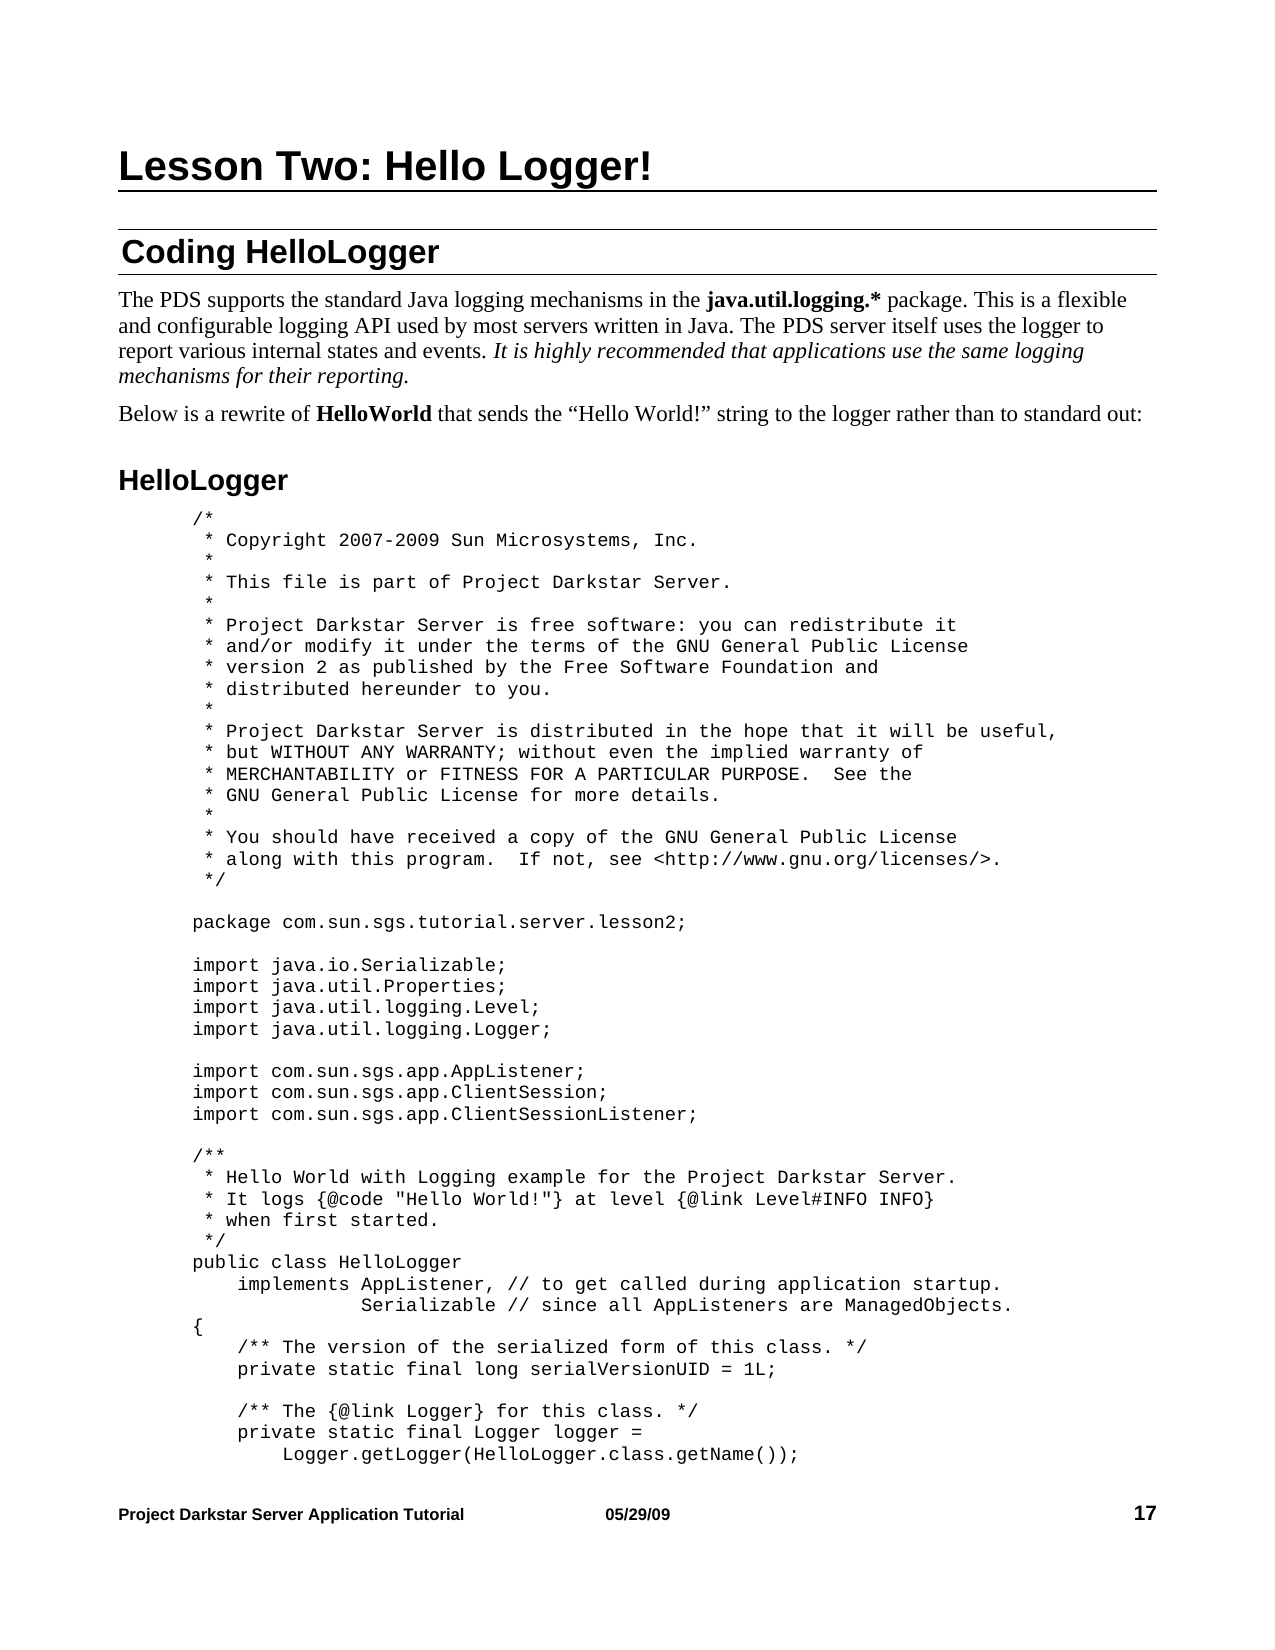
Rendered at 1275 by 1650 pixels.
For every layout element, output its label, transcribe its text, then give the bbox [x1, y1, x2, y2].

text * when first started. [192, 1211, 1098, 1232]
text package com.sun.sgs.tutorial.server.lesson2; [192, 913, 1098, 934]
text * Hello World with Logging example for the Project Darkstar Server. [192, 1168, 1098, 1189]
text */ [192, 871, 1098, 892]
text { [192, 1317, 1098, 1338]
text * [192, 594, 1098, 616]
text The PDS supports the standard Java logging mechanisms in the java.util.logging.* package. This is a flexible and configurable logging API used by most servers written in Java. The PDS server itself uses the logger to report various internal states and events. It is highly recommended that applications use the same logging mechanisms for their reporting. [118, 287, 1157, 389]
text private static final long serialVersionUID = 1L; [192, 1359, 1098, 1381]
text implements AppListener, // to get called during application startup. [192, 1274, 1098, 1296]
text import com.sun.sgs.app.ClientSession; [192, 1083, 1098, 1104]
text Serializable // since all AppListeners are ManagedObjects. [192, 1296, 1098, 1317]
text * You should have received a copy of the GNU General Public License [192, 828, 1098, 849]
text import java.util.logging.Level; [192, 998, 1098, 1019]
text */ [192, 1232, 1098, 1253]
text import com.sun.sgs.app.ClientSessionListener; [192, 1104, 1098, 1126]
text /** [192, 1147, 1098, 1168]
text /* [192, 509, 1098, 531]
text Logger.getLogger(HelloLogger.class.getName()); [192, 1444, 1098, 1466]
text * [192, 701, 1098, 722]
text private static final Logger logger = [192, 1423, 1098, 1444]
text * Copyright 2007-2009 Sun Microsystems, Inc. [192, 531, 1098, 552]
text * [192, 552, 1098, 573]
text * and/or modify it under the terms of the GNU General Public License [192, 637, 1098, 658]
text * [192, 807, 1098, 828]
text * Project Darkstar Server is distributed in the hope that it will be useful, [192, 722, 1098, 743]
text * but WITHOUT ANY WARRANTY; without even the implied warranty of [192, 743, 1098, 764]
text Below is a rewrite of HelloWorld that sends the “Hello World!” string to the logger rather than to standard out: [118, 401, 1157, 427]
text * Project Darkstar Server is free software: you can redistribute it [192, 616, 1098, 637]
text * This file is part of Project Darkstar Server. [192, 573, 1098, 594]
text import java.util.Properties; [192, 977, 1098, 998]
text /** The version of the serialized form of this class. */ [192, 1338, 1098, 1359]
text * along with this program. If not, see <http://www.gnu.org/licenses/>. [192, 849, 1098, 871]
text /** The {@link Logger} for this class. */ [192, 1402, 1098, 1423]
text * GNU General Public License for more details. [192, 786, 1098, 807]
text import java.util.logging.Logger; [192, 1019, 1098, 1041]
text * distributed hereunder to you. [192, 679, 1098, 701]
subtitle Lesson Two: Hello Logger! [118, 143, 1157, 190]
text public class HelloLogger [192, 1253, 1098, 1274]
text * MERCHANTABILITY or FITNESS FOR A PARTICULAR PURPOSE. See the [192, 764, 1098, 786]
text import java.io.Serializable; [192, 956, 1098, 977]
text import com.sun.sgs.app.AppListener; [192, 1062, 1098, 1083]
subtitle Coding HelloLogger [118, 230, 1157, 274]
subtitle HelloLogger [118, 464, 1157, 497]
text * version 2 as published by the Free Software Foundation and [192, 658, 1098, 679]
text * It logs {@code "Hello World!"} at level {@link Level#INFO INFO} [192, 1189, 1098, 1211]
